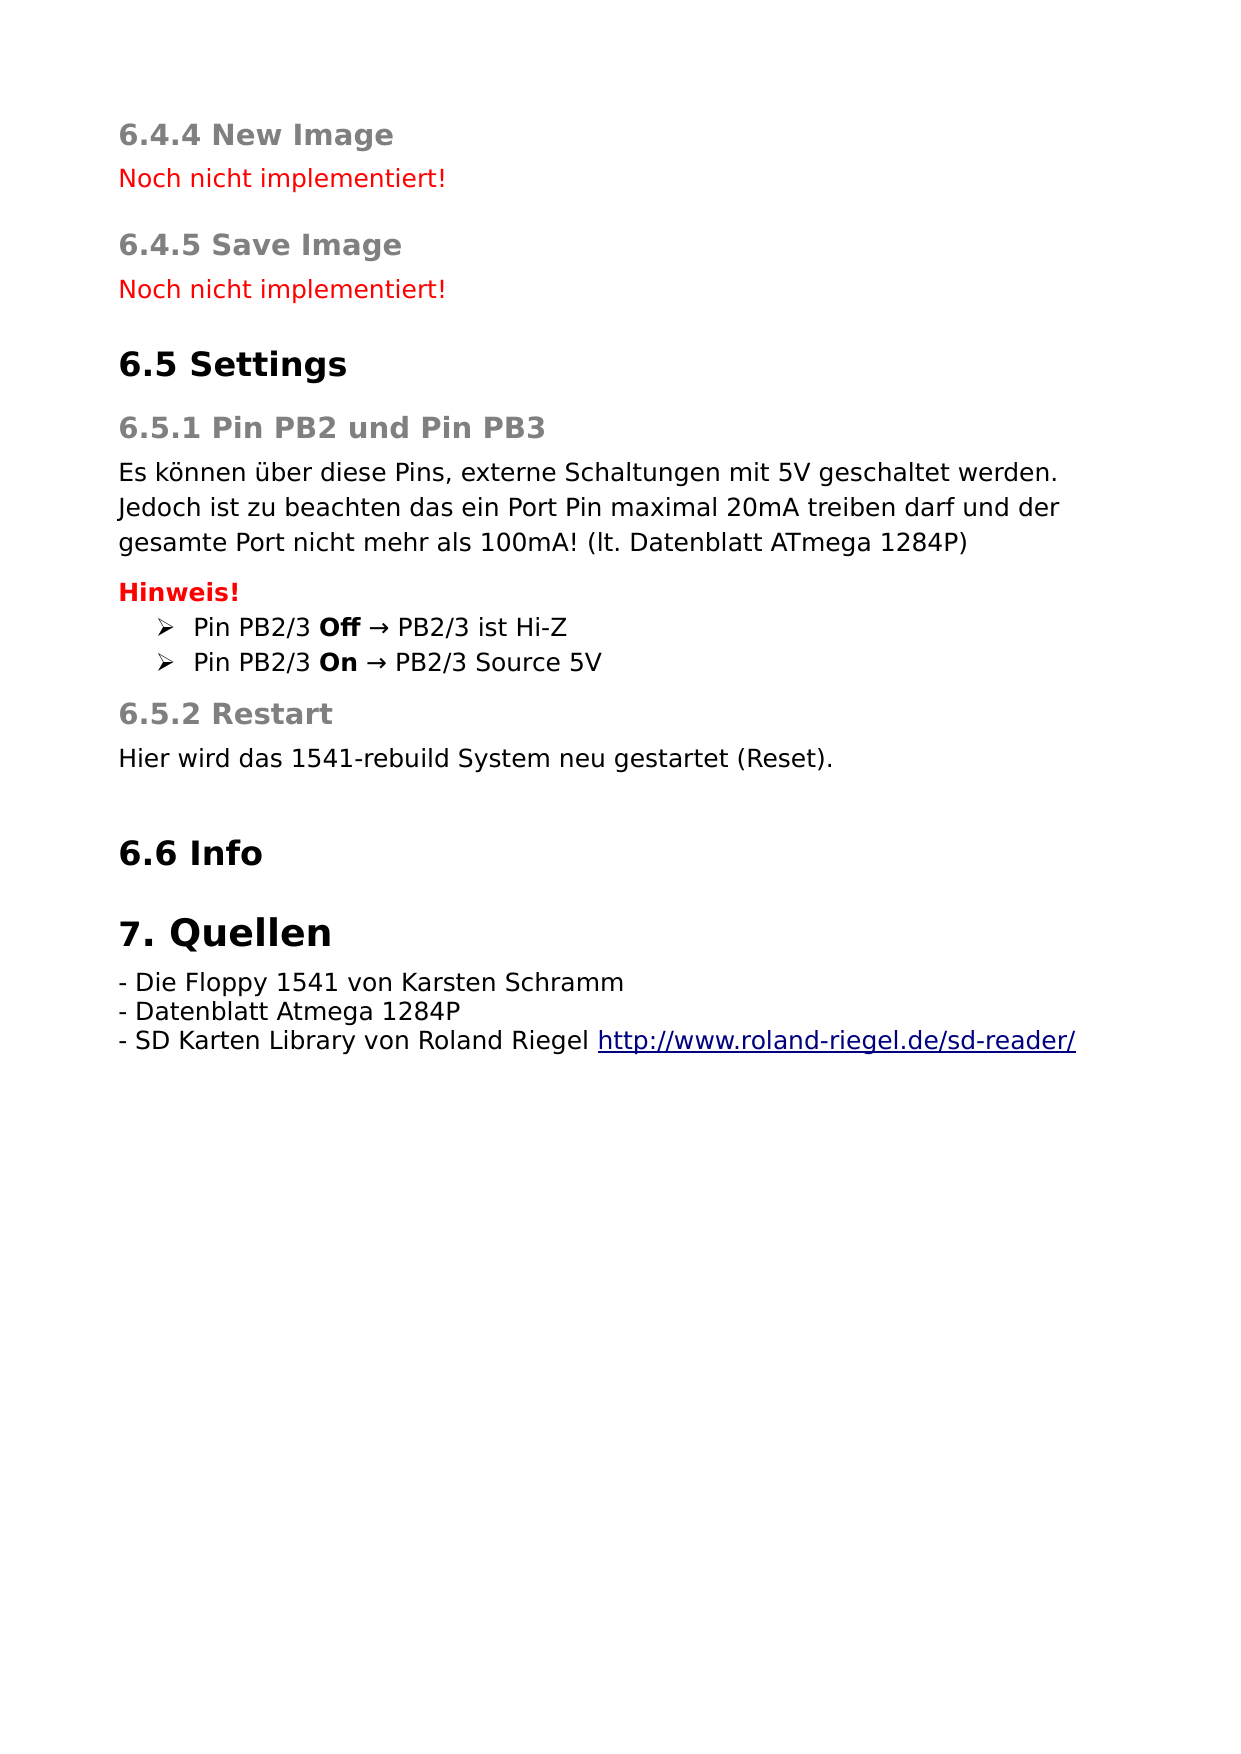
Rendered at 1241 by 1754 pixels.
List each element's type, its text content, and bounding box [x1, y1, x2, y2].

text Noch nicht implementiert! [118, 164, 1122, 194]
subtitle 6.6 Info [118, 835, 1122, 874]
list Pin PB2/3 On → PB2/3 Source 5V [156, 648, 1122, 677]
text Noch nicht implementiert! [118, 275, 1122, 304]
subtitle 6.4.5 Save Image [118, 229, 1122, 263]
text - Datenblatt Atmega 1284P [118, 997, 1122, 1026]
text Hinweis! [118, 578, 1122, 607]
subtitle 6.5 Settings [118, 346, 1122, 385]
text Es können über diese Pins, externe Schaltungen mit 5V geschaltet werden. Jedoch ist zu beachten das ein Port Pin maximal 20mA treiben darf und der gesamte Port nicht mehr als 100mA! (lt. Datenblatt ATmega 1284P) [118, 458, 1122, 557]
subtitle 6.4.4 New Image [118, 118, 1122, 152]
subtitle 6.5.1 Pin PB2 und Pin PB3 [118, 412, 1122, 446]
text - Die Floppy 1541 von Karsten Schramm [118, 968, 1122, 997]
subtitle 7. Quellen [118, 911, 1122, 955]
text Hier wird das 1541-rebuild System neu gestartet (Reset). [118, 744, 1122, 773]
text - SD Karten Library von Roland Riegel http://www.roland-riegel.de/sd-reader/ [118, 1026, 1122, 1055]
list Pin PB2/3 Off → PB2/3 ist Hi-Z [156, 613, 1122, 642]
subtitle 6.5.2 Restart [118, 697, 1122, 731]
